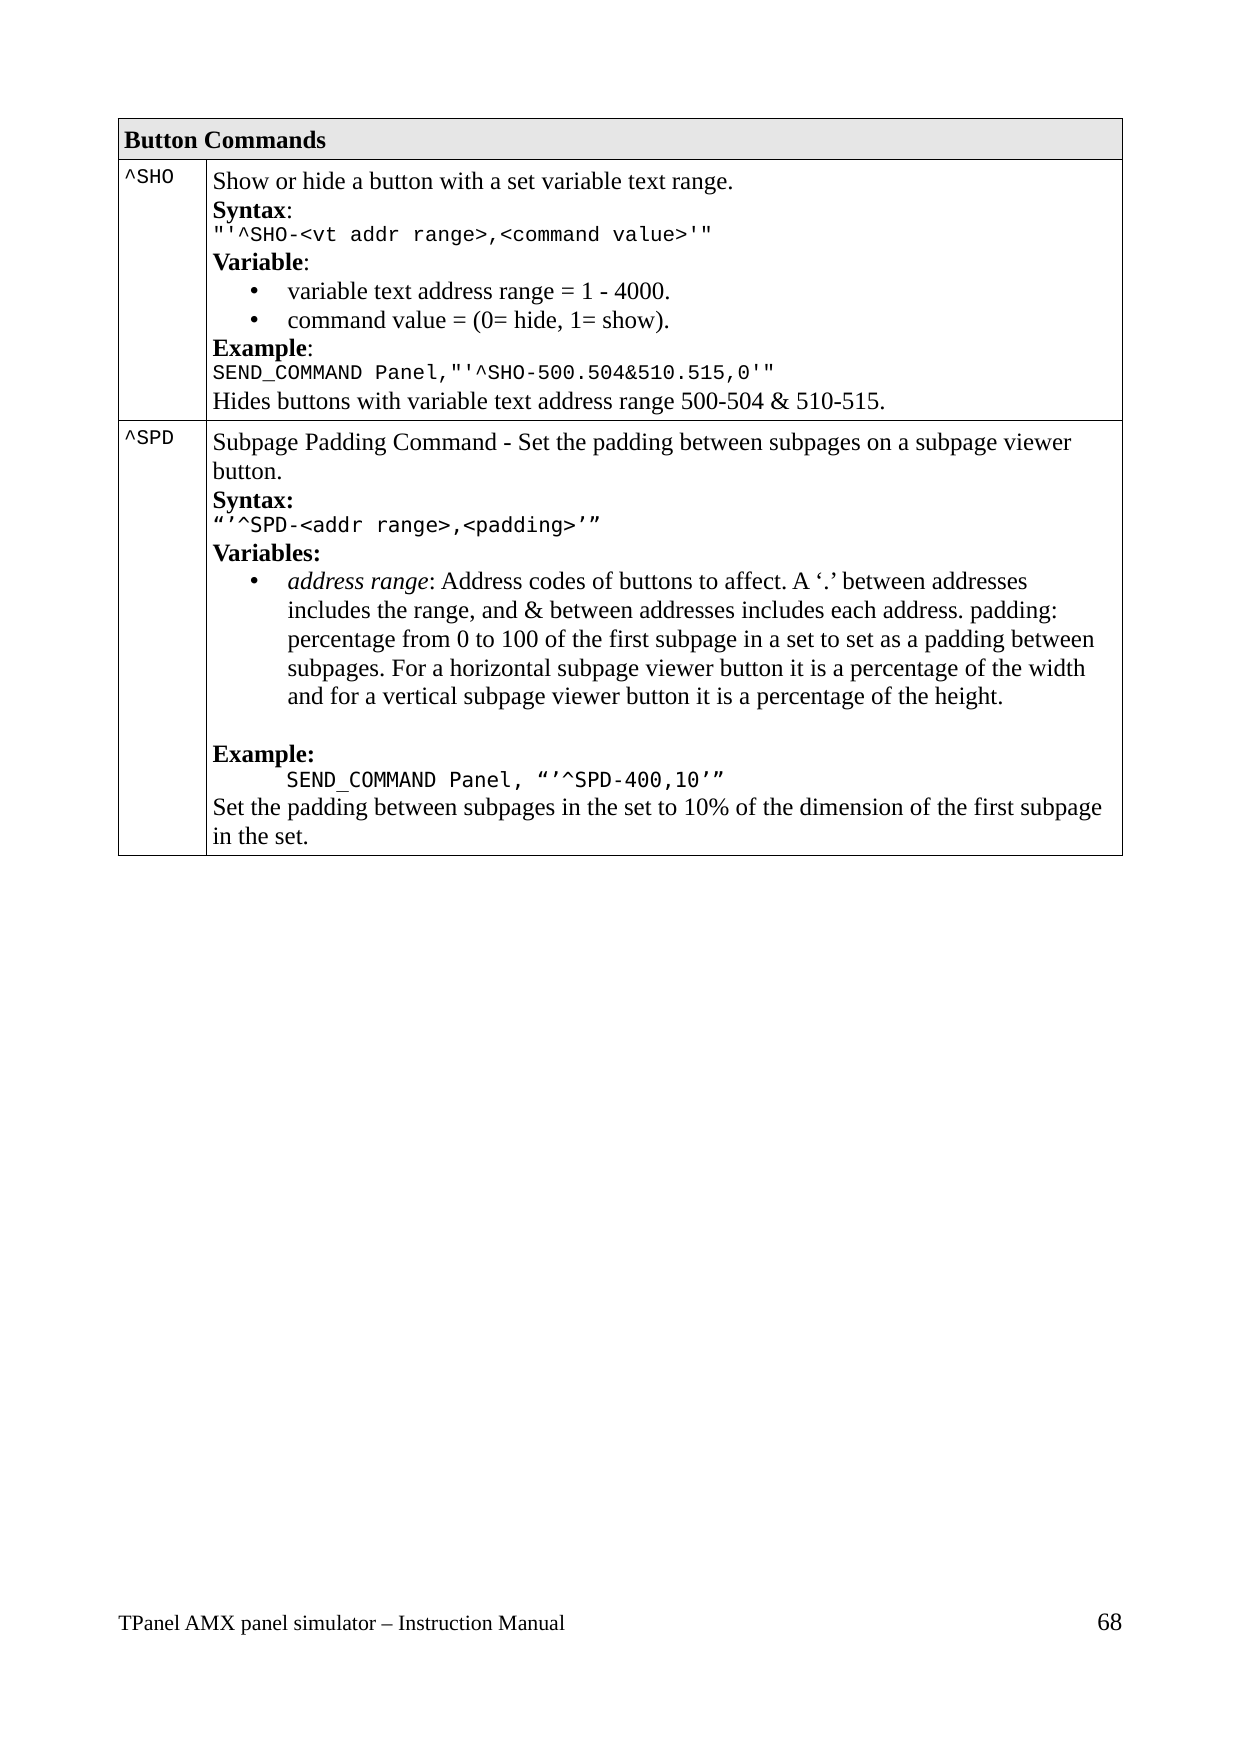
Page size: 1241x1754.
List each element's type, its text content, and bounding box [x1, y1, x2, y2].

table_cell ^SPD [119, 421, 206, 855]
table_cell Show or hide a button with a set variable text range. Syntax: "'^SHO-<vt addr range>,<command value>'" Variable: variable text address range = 1 - 4000. command value = (0= hide, 1= show). Example: SEND_COMMAND Panel,"'^SHO-500.504&510.515,0'" Hides buttons with variable text address range 500-504 & 510-515. [207, 160, 1122, 420]
table_cell ^SHO [119, 160, 206, 420]
table_cell Subpage Padding Command - Set the padding between subpages on a subpage viewer button. Syntax: “’^SPD-<addr range>,<padding>’” Variables: address range: Address codes of buttons to affect. A ‘.’ between addresses includes the range, and & between addresses includes each address. padding: percentage from 0 to 100 of the first subpage in a set to set as a padding between subpages. For a horizontal subpage viewer button it is a percentage of the width and for a vertical subpage viewer button it is a percentage of the height. Example: SEND_COMMAND Panel, “’^SPD-400,10’” Set the padding between subpages in the set to 10% of the dimension of the first subpage in the set. [207, 421, 1122, 855]
table_header Button Commands [119, 119, 1122, 159]
